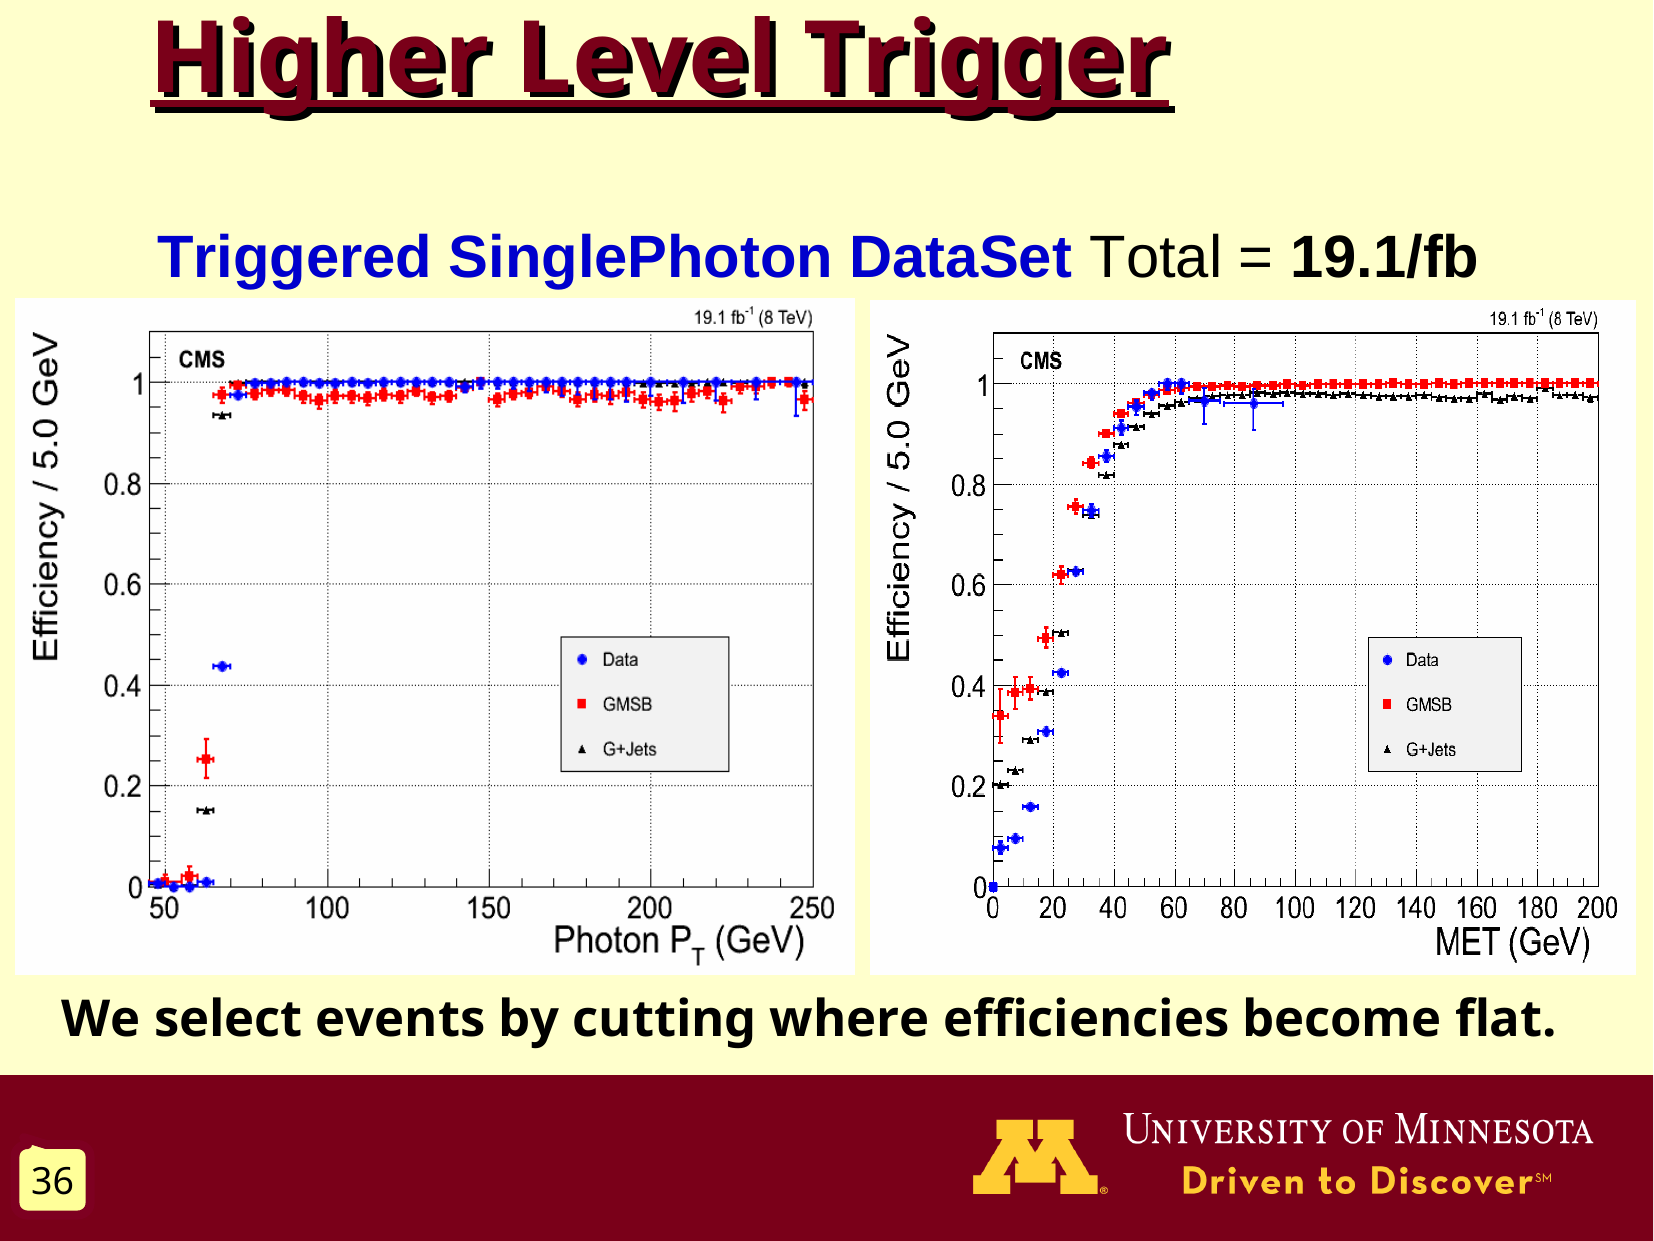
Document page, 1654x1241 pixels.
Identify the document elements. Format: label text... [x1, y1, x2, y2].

picture [870, 300, 1636, 976]
picture [15, 298, 855, 975]
picture [0, 1075, 1654, 1241]
title Higher Level Trigger [135, 0, 1541, 121]
text_box 36 [15, 1137, 91, 1216]
list Triggered SinglePhoton DataSet Total = 19.1/fb [105, 210, 1511, 299]
list We select events by cutting where efficiencies become flat. [15, 975, 1601, 1064]
